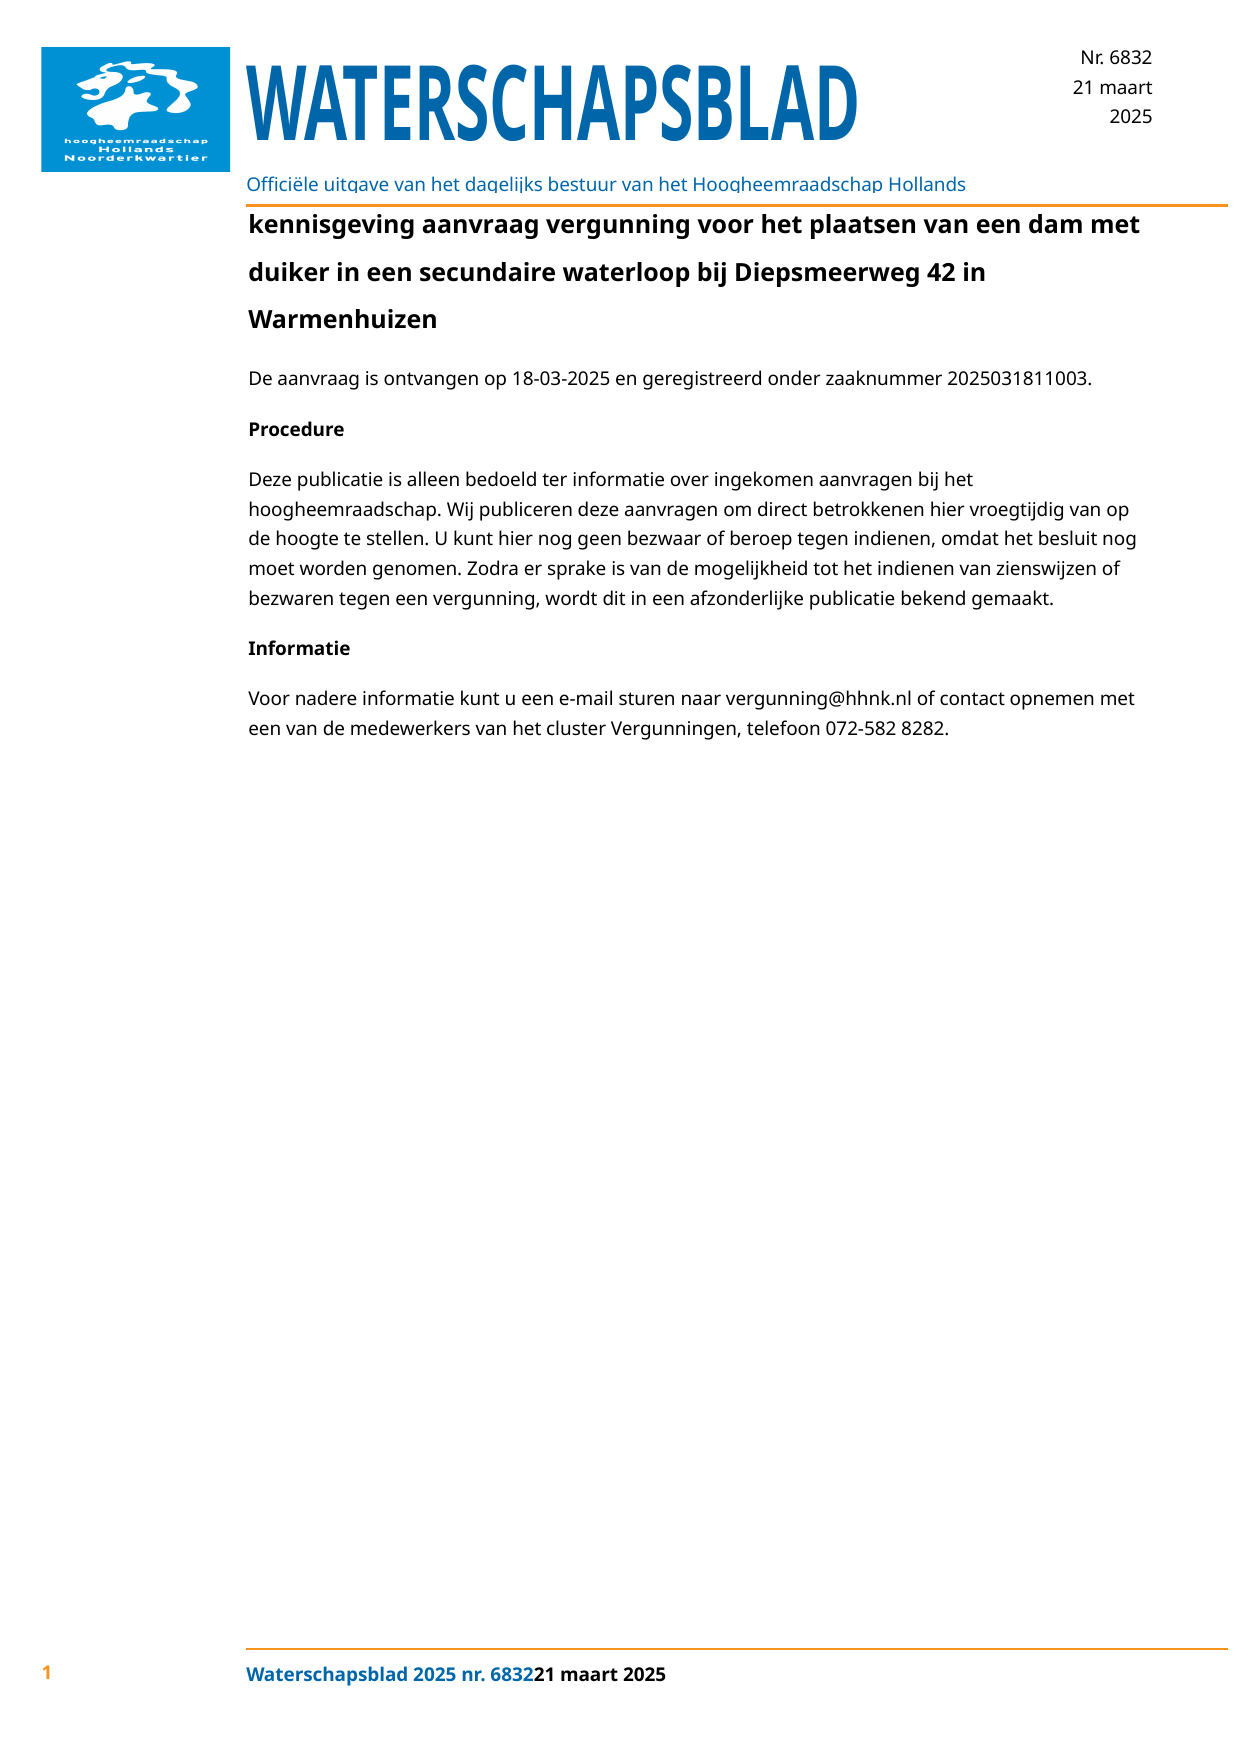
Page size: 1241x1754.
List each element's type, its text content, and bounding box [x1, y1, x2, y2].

picture [118, 62, 197, 112]
text Deze publicatie is alleen bedoeld ter informatie over ingekomen aanvragen bij het hoogheemraadschap. Wij publiceren deze aanvragen om direct betrokkenen hier vroegtijdig van op de hoogte te stellen. U kunt hier nog geen bezwaar of beroep tegen indienen, omdat het besluit nog moet worden genomen. Zodra er sprake is van de mogelijkheid tot het indienen van zienswijzen of bezwaren tegen een vergunning, wordt dit in een afzonderlijke publicatie bekend gemaakt. [248, 466, 1152, 610]
text Voor nadere informatie kunt u een e-mail sturen naar vergunning@hhnk.nl of contact opnemen met een van de medewerkers van het cluster Vergunningen, telefoon 072-582 8282. [248, 686, 1152, 741]
picture [129, 76, 144, 82]
text De aanvraag is ontvangen op 18-03-2025 en geregistreerd onder zaaknummer 2025031811003. [248, 366, 1152, 391]
text Procedure [248, 416, 1152, 442]
text Informatie [248, 635, 1152, 661]
text kennisgeving aanvraag vergunning voor het plaatsen van een dam met duiker in een secundaire waterloop bij Diepsmeerweg 42 in Warmenhuizen [248, 207, 1152, 336]
picture [88, 87, 157, 130]
picture [78, 64, 122, 99]
